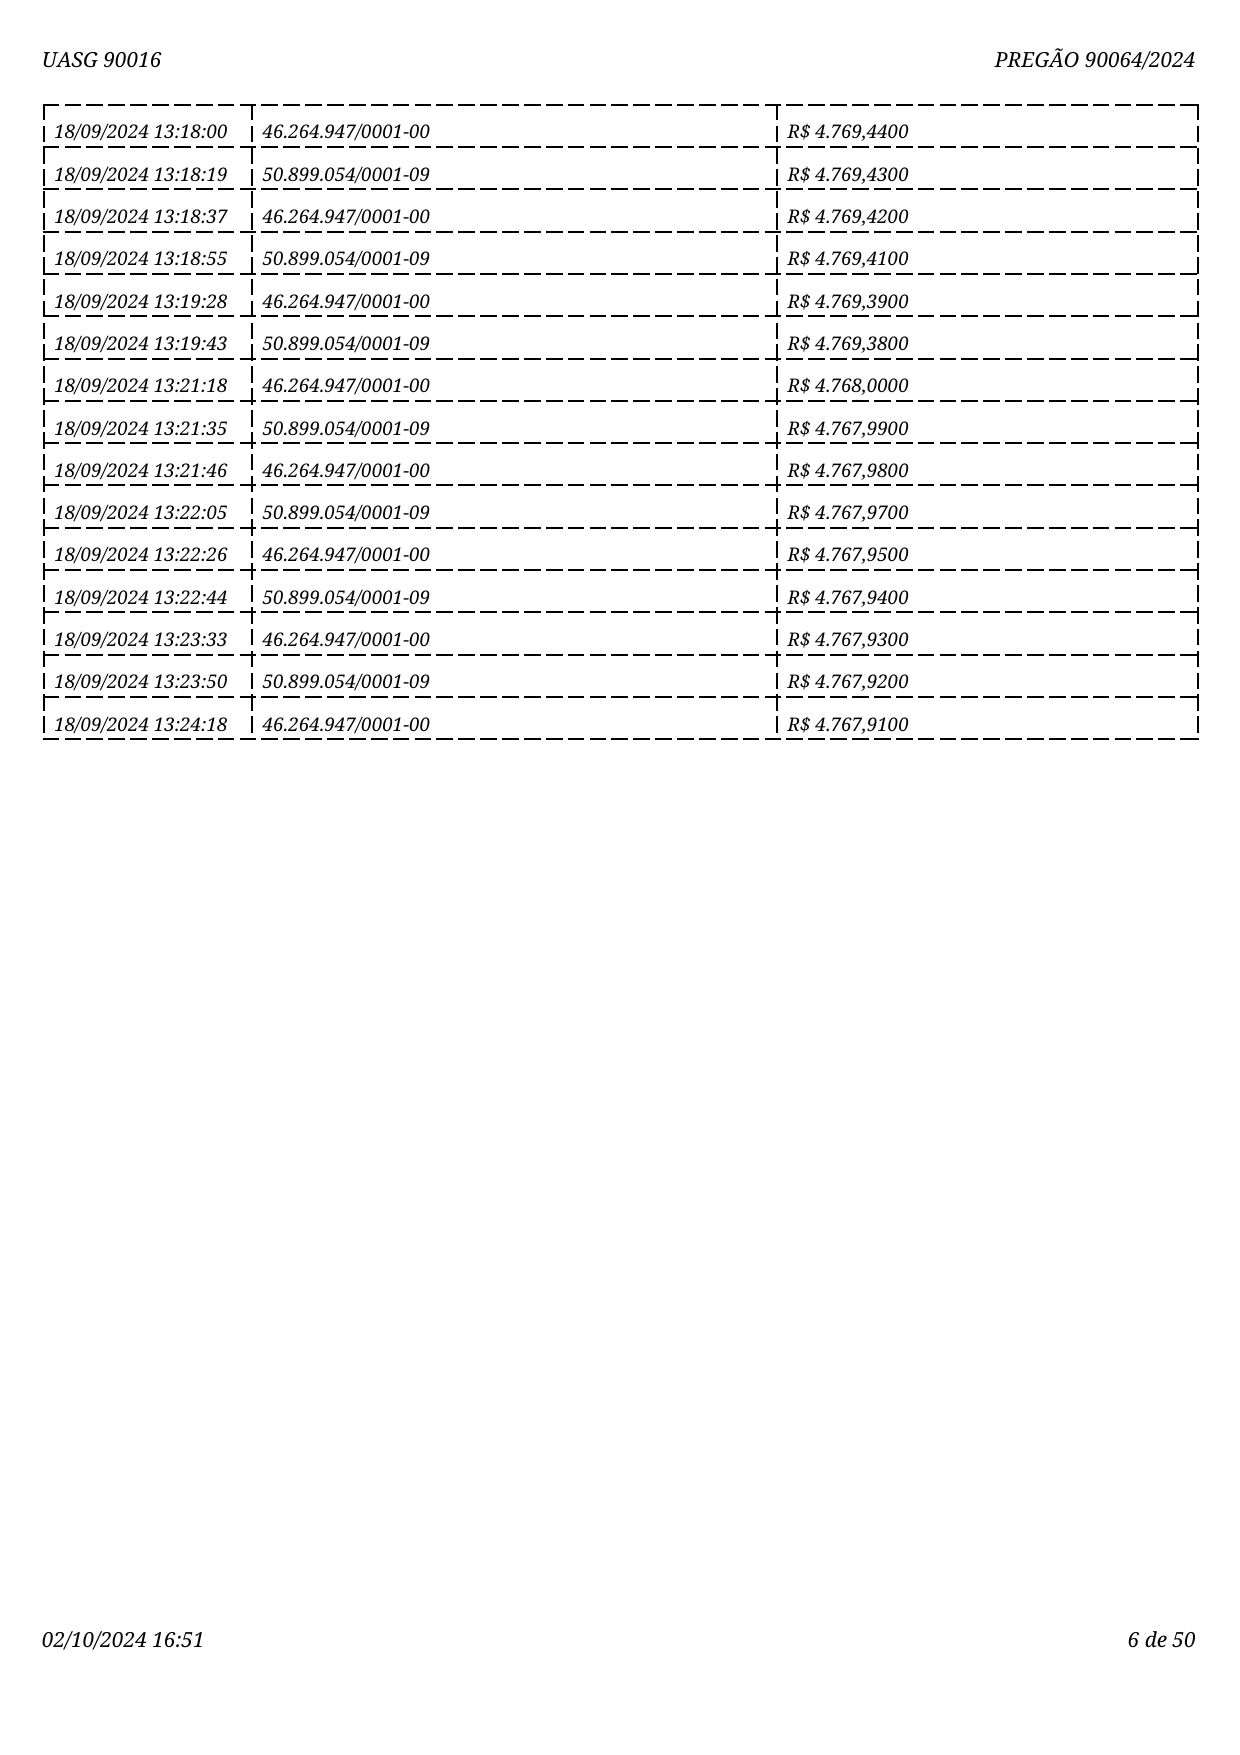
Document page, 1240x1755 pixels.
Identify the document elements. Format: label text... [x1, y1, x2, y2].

table_cell R$ 4.767,9800 [777, 442, 1198, 484]
table_cell R$ 4.769,3900 [777, 273, 1198, 315]
table_cell 46.264.947/0001-00 [252, 188, 777, 231]
table_cell 18/09/2024 13:18:55 [44, 231, 252, 273]
table_cell 50.899.054/0001-09 [252, 231, 777, 273]
table_cell 18/09/2024 13:18:19 [44, 146, 252, 188]
table_cell R$ 4.767,9100 [777, 696, 1198, 738]
table_cell 18/09/2024 13:21:46 [44, 442, 252, 484]
table_cell R$ 4.769,4400 [777, 104, 1198, 146]
table_cell R$ 4.767,9900 [777, 400, 1198, 442]
table_cell 46.264.947/0001-00 [252, 442, 777, 484]
table_cell 50.899.054/0001-09 [252, 484, 777, 527]
table_cell 46.264.947/0001-00 [252, 611, 777, 653]
table_cell 46.264.947/0001-00 [252, 273, 777, 315]
table_cell 18/09/2024 13:22:26 [44, 527, 252, 569]
table_cell 50.899.054/0001-09 [252, 146, 777, 188]
table_cell 18/09/2024 13:23:50 [44, 654, 252, 696]
table_cell R$ 4.767,9400 [777, 569, 1198, 611]
table_cell 18/09/2024 13:18:37 [44, 188, 252, 231]
table_cell R$ 4.767,9200 [777, 654, 1198, 696]
table_cell 46.264.947/0001-00 [252, 527, 777, 569]
table_cell 18/09/2024 13:23:33 [44, 611, 252, 653]
table_cell R$ 4.769,4100 [777, 231, 1198, 273]
table_cell 18/09/2024 13:22:44 [44, 569, 252, 611]
table_cell 50.899.054/0001-09 [252, 569, 777, 611]
table_cell 46.264.947/0001-00 [252, 696, 777, 738]
table_cell 50.899.054/0001-09 [252, 400, 777, 442]
table_cell R$ 4.767,9500 [777, 527, 1198, 569]
table_cell 50.899.054/0001-09 [252, 315, 777, 357]
table_cell 18/09/2024 13:19:43 [44, 315, 252, 357]
table_cell R$ 4.767,9700 [777, 484, 1198, 527]
table_cell 46.264.947/0001-00 [252, 104, 777, 146]
table_cell 18/09/2024 13:22:05 [44, 484, 252, 527]
table_cell R$ 4.769,3800 [777, 315, 1198, 357]
table_cell 46.264.947/0001-00 [252, 358, 777, 400]
table_cell R$ 4.767,9300 [777, 611, 1198, 653]
table_cell R$ 4.769,4200 [777, 188, 1198, 231]
table_cell 18/09/2024 13:19:28 [44, 273, 252, 315]
table_cell 50.899.054/0001-09 [252, 654, 777, 696]
table_cell 18/09/2024 13:21:35 [44, 400, 252, 442]
table_cell R$ 4.769,4300 [777, 146, 1198, 188]
table_cell 18/09/2024 13:18:00 [44, 104, 252, 146]
table_cell R$ 4.768,0000 [777, 358, 1198, 400]
table_cell 18/09/2024 13:21:18 [44, 358, 252, 400]
table_cell 18/09/2024 13:24:18 [44, 696, 252, 738]
